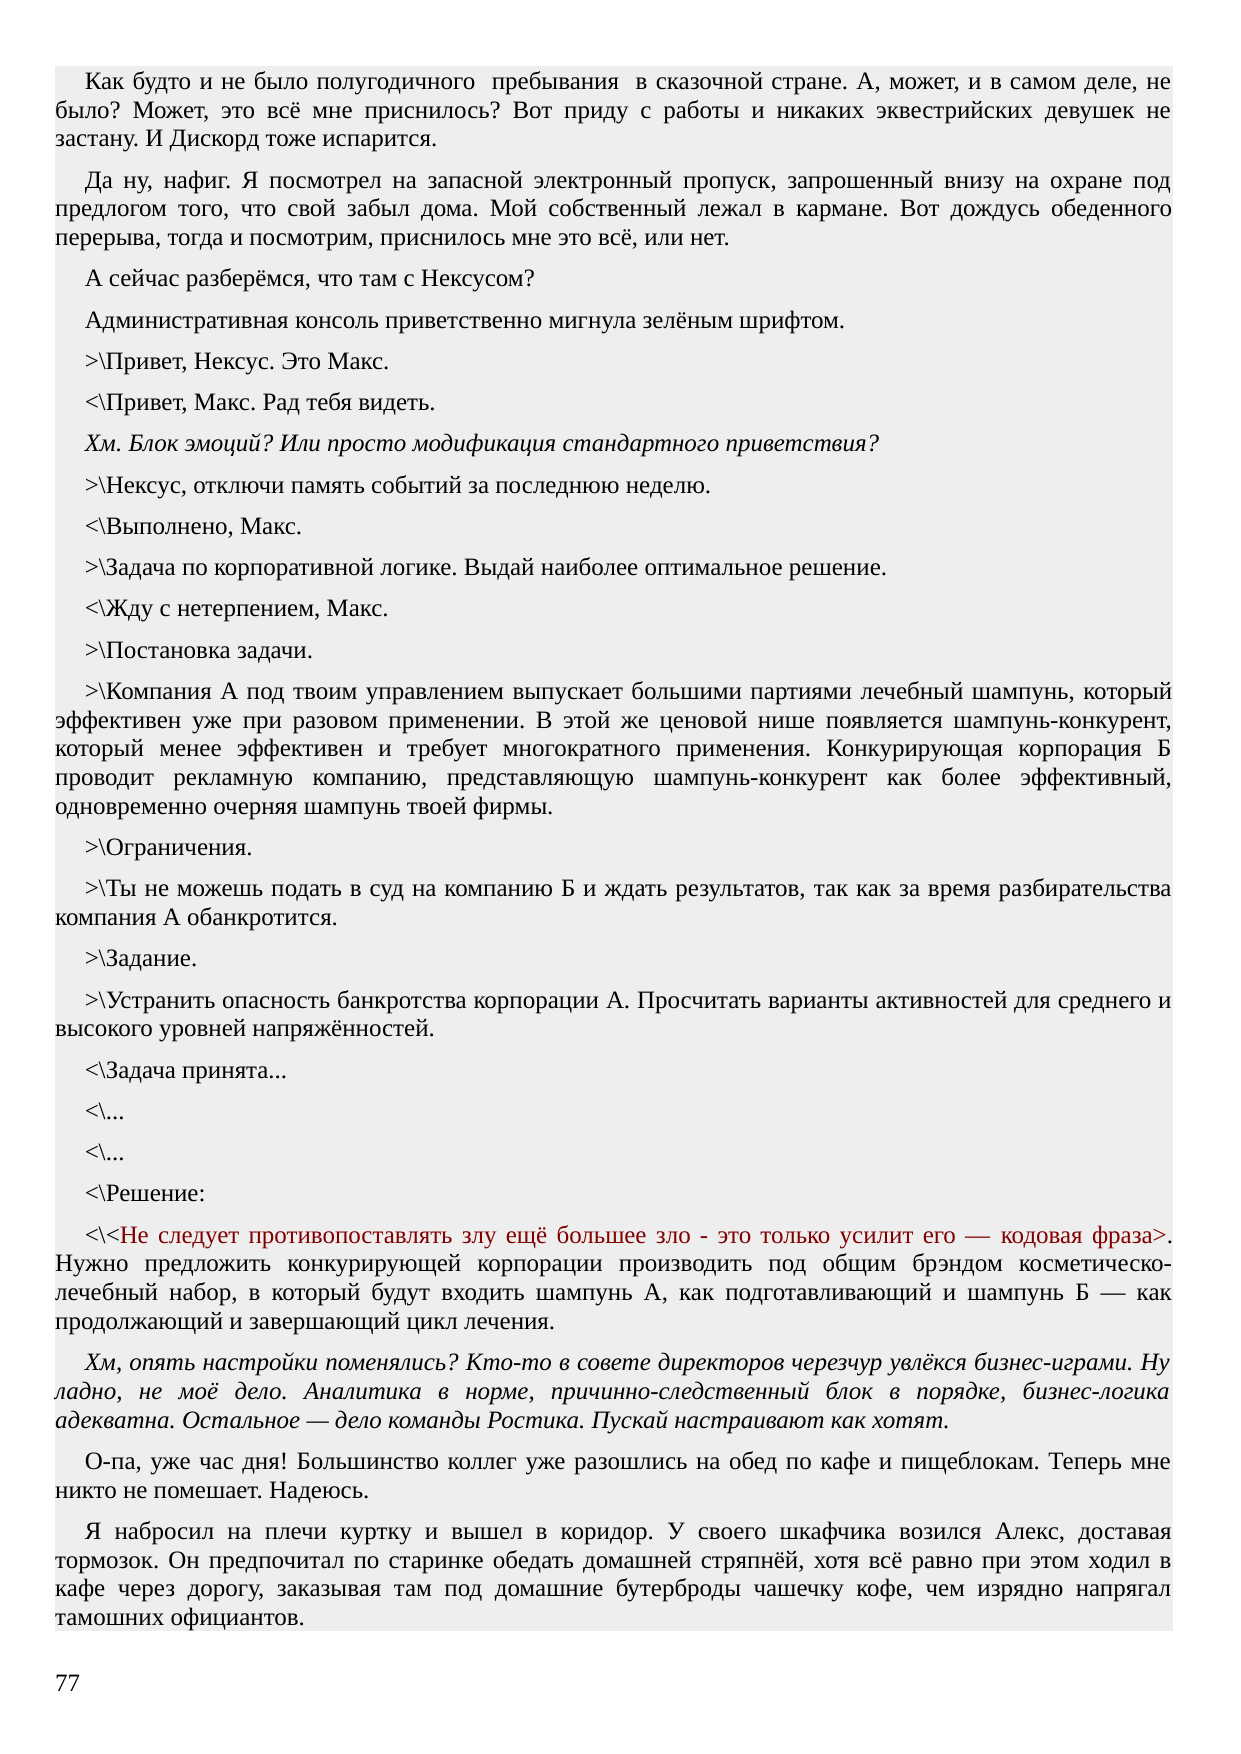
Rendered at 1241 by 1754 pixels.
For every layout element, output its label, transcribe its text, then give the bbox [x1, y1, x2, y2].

text >\Нексус, отключи память событий за последнюю неделю. [55, 470, 1173, 498]
text >\Ты не можешь подать в суд на компанию Б и ждать результатов, так как за время разбирательства компания А обанкротится. [55, 873, 1173, 931]
text <\Жду с нетерпением, Макс. [55, 593, 1173, 622]
text Хм, опять настройки поменялись? Кто-то в совете директоров черезчур увлёкся бизнес-играми. Ну ладно, не моё дело. Аналитика в норме, причинно-следственный блок в порядке, бизнес-логика адекватна. Остальное — дело команды Ростика. Пускай настраивают как хотят. [55, 1347, 1173, 1433]
text <\Решение: [55, 1178, 1173, 1207]
text >\Задача по корпоративной логике. Выдай наиболее оптимальное решение. [55, 552, 1173, 581]
text Как будто и не было полугодичного пребывания в сказочной стране. А, может, и в самом деле, не было? Может, это всё мне приснилось? Вот приду с работы и никаких эквестрийских девушек не застану. И Дискорд тоже испарится. [55, 66, 1173, 152]
text А сейчас разберёмся, что там с Нексусом? [55, 263, 1173, 292]
text <\Привет, Макс. Рад тебя видеть. [55, 387, 1173, 416]
text >\Ограничения. [55, 832, 1173, 861]
text Хм. Блок эмоций? Или просто модификация стандартного приветствия? [55, 428, 1173, 457]
text О-па, уже час дня! Большинство коллег уже разошлись на обед по кафе и пищеблокам. Теперь мне никто не помешает. Надеюсь. [55, 1446, 1173, 1503]
text >\Устранить опасность банкротства корпорации А. Просчитать варианты активностей для среднего и высокого уровней напряжённостей. [55, 985, 1173, 1042]
text Да ну, нафиг. Я посмотрел на запасной электронный пропуск, запрошенный внизу на охране под предлогом того, что свой забыл дома. Мой собственный лежал в кармане. Вот дождусь обеденного перерыва, тогда и посмотрим, приснилось мне это всё, или нет. [55, 165, 1173, 251]
text >\Задание. [55, 943, 1173, 972]
text <\... [55, 1096, 1173, 1125]
text <\Выполнено, Макс. [55, 511, 1173, 540]
text <\<Не следует противопоставлять злу ещё большее зло - это только усилит его — кодовая фраза>. Нужно предложить конкурирующей корпорации производить под общим брэндом косметическо-лечебный набор, в который будут входить шампунь А, как подготавливающий и шампунь Б — как продолжающий и завершающий цикл лечения. [55, 1220, 1173, 1335]
text Я набросил на плечи куртку и вышел в коридор. У своего шкафчика возился Алекс, доставая тормозок. Он предпочитал по старинке обедать домашней стряпнёй, хотя всё равно при этом ходил в кафе через дорогу, заказывая там под домашние бутерброды чашечку кофе, чем изрядно напрягал тамошних официантов. [55, 1516, 1173, 1631]
text <\Задача принята... [55, 1055, 1173, 1083]
text >\Постановка задачи. [55, 635, 1173, 663]
text >\Компания А под твоим управлением выпускает большими партиями лечебный шампунь, который эффективен уже при разовом применении. В этой же ценовой нише появляется шампунь-конкурент, который менее эффективен и требует многократного применения. Конкурирующая корпорация Б проводит рекламную компанию, представляющую шампунь-конкурент как более эффективный, одновременно очерняя шампунь твоей фирмы. [55, 676, 1173, 820]
text Административная консоль приветственно мигнула зелёным шрифтом. [55, 305, 1173, 333]
text >\Привет, Нексус. Это Макс. [55, 346, 1173, 375]
text <\... [55, 1137, 1173, 1166]
